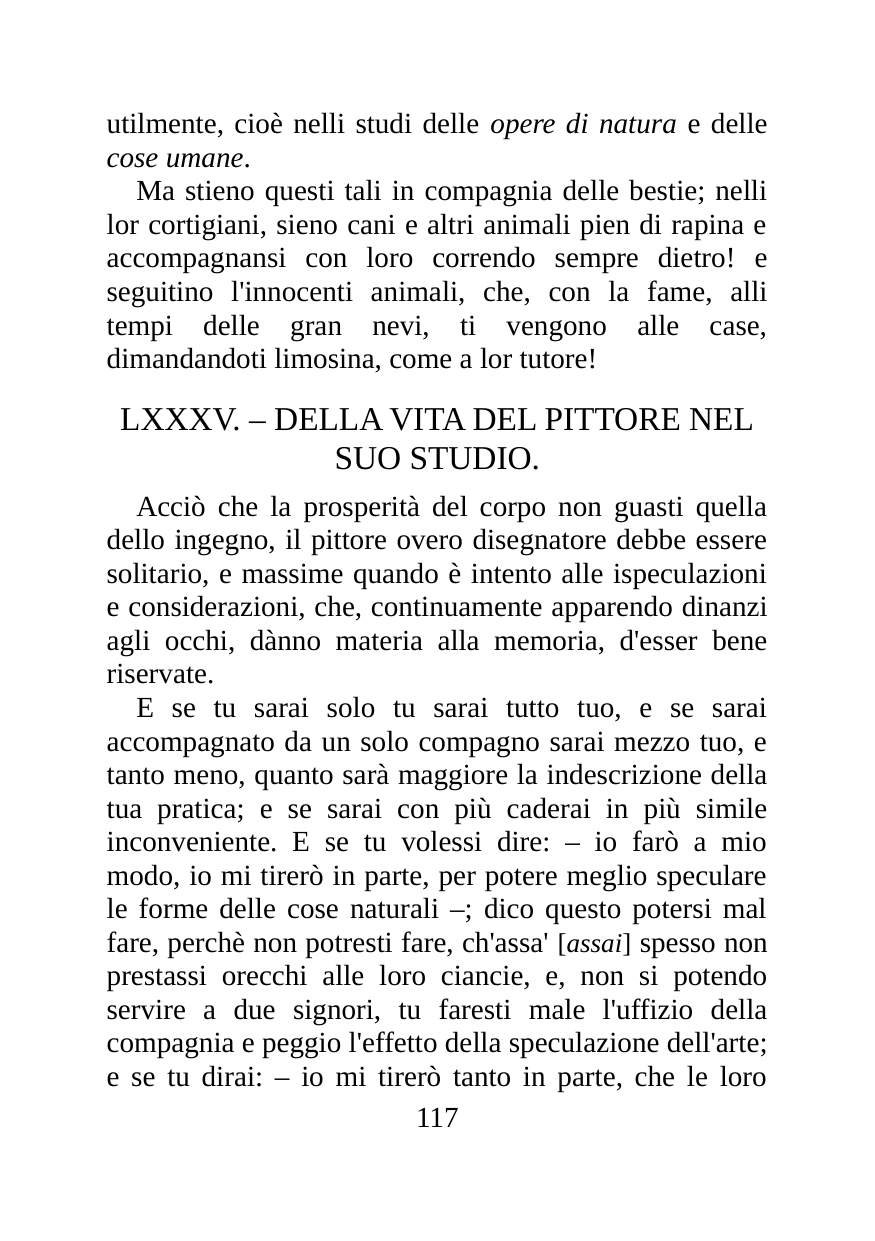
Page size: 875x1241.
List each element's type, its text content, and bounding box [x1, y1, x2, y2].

text E se tu sarai solo tu sarai tutto tuo, e se sarai accompagnato da un solo compagno sarai mezzo tuo, e tanto meno, quanto sarà maggiore la indescrizione della tua pratica; e se sarai con più caderai in più simile inconveniente. E se tu volessi dire: ‒ io farò a mio modo, io mi tirerò in parte, per potere meglio speculare le forme delle cose naturali ‒; dico questo potersi mal fare, perchè non potresti fare, ch'assa' [assai] spesso non prestassi orecchi alle loro ciancie, e, non si potendo servire a due signori, tu faresti male l'uffizio della compagnia e peggio l'effetto della speculazione dell'arte; e se tu dirai: ‒ io mi tirerò tanto in parte, che le loro [106, 690, 768, 1093]
subtitle LXXXV. ‒ DELLA VITA DEL PITTORE NEL SUO STUDIO. [106, 400, 768, 476]
text Acciò che la prosperità del corpo non guasti quella dello ingegno, il pittore overo disegnatore debbe essere solitario, e massime quando è intento alle ispeculazioni e considerazioni, che, continuamente apparendo dinanzi agli occhi, dànno materia alla memoria, d'esser bene riservate. [106, 489, 768, 690]
text utilmente, cioè nelli studi delle opere di natura e delle cose umane. [106, 106, 768, 173]
text Ma stieno questi tali in compagnia delle bestie; nelli lor cortigiani, sieno cani e altri animali pien di rapina e accompagnansi con loro correndo sempre dietro! e seguitino l'innocenti animali, che, con la fame, alli tempi delle gran nevi, ti vengono alle case, dimandandoti limosina, come a lor tutore! [106, 173, 768, 375]
